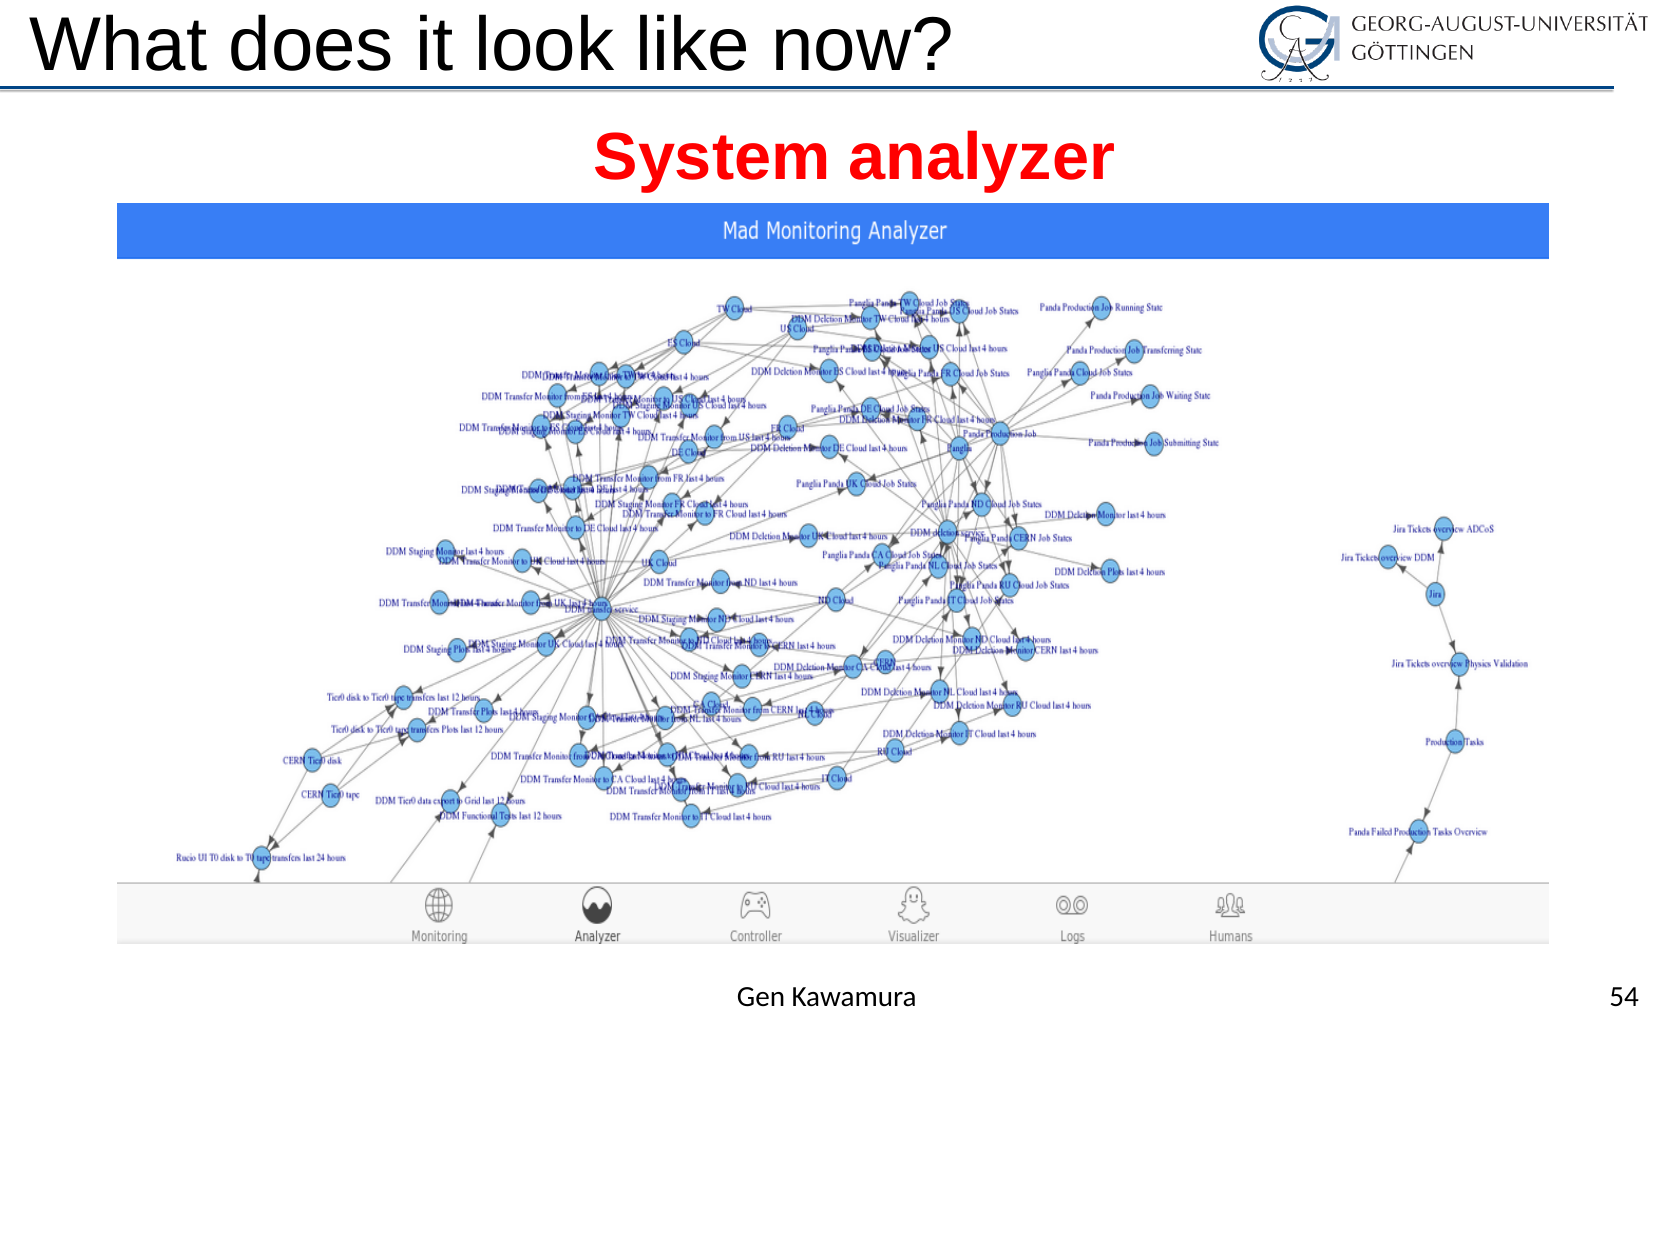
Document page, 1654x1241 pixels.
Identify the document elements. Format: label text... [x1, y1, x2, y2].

picture [117, 203, 1549, 944]
title What does it look like now? [0, 0, 1191, 88]
text_box System analyzer [578, 111, 1554, 319]
